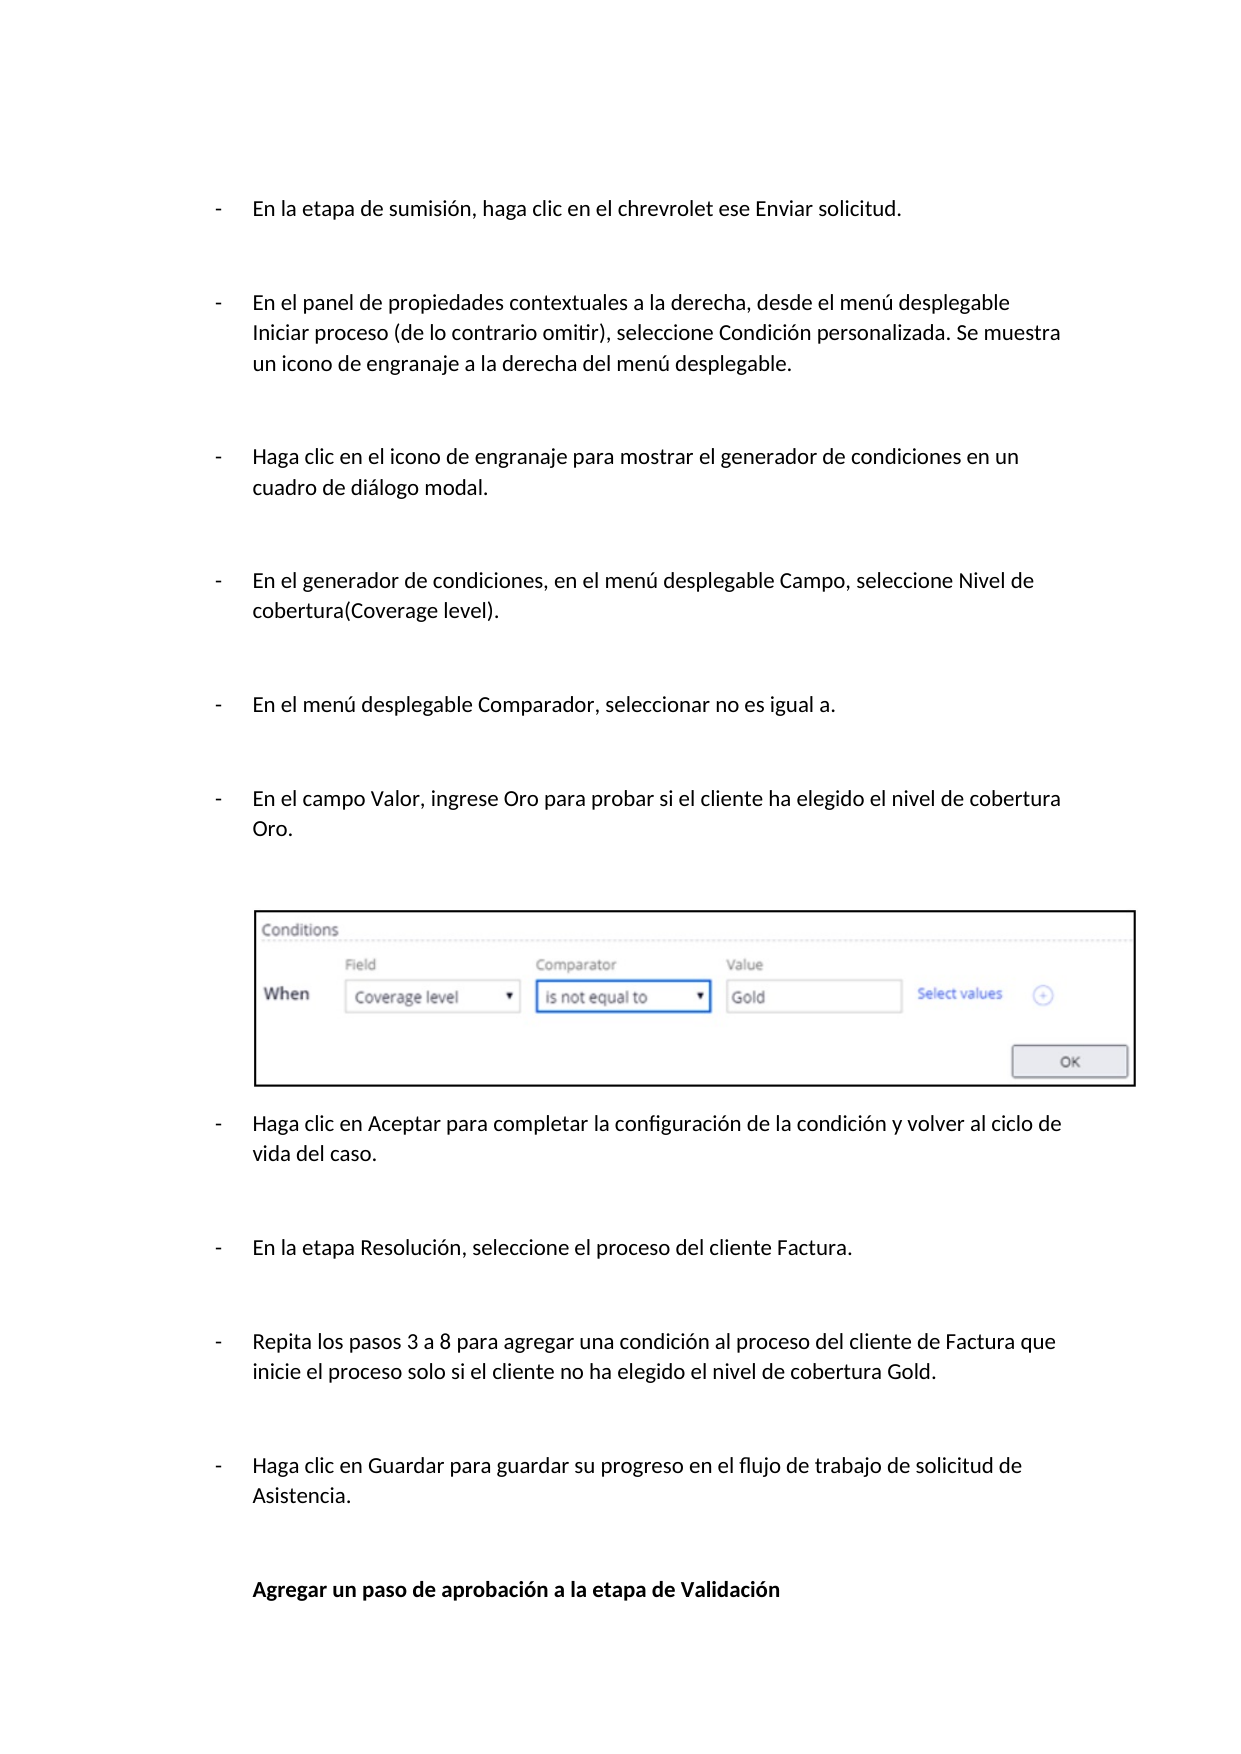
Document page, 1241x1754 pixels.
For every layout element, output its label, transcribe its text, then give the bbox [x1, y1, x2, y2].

list En la etapa de sumisión, haga clic en el chrevrolet ese Enviar solicitud. [215, 194, 1063, 222]
list En el menú desplegable Comparador, seleccionar no es igual a. [215, 690, 1063, 718]
list Agregar un paso de aprobación a la etapa de Validación [252, 1575, 1063, 1603]
list Haga clic en Aceptar para completar la configuración de la condición y volver al ciclo de vida del caso. [215, 1109, 1063, 1167]
list En el campo Valor, ingrese Oro para probar si el cliente ha elegido el nivel de cobertura Oro. [215, 784, 1063, 842]
list En el generador de condiciones, en el menú desplegable Campo, seleccione Nivel de cobertura(Coverage level). [215, 566, 1063, 624]
list Repita los pasos 3 a 8 para agregar una condición al proceso del cliente de Factura que inicie el proceso solo si el cliente no ha elegido el nivel de cobertura Gold. [215, 1327, 1063, 1385]
list En el panel de propiedades contextuales a la derecha, desde el menú desplegable Iniciar proceso (de lo contrario omitir), seleccione Condición personalizada. Se muestra un icono de engranaje a la derecha del menú desplegable. [215, 288, 1063, 377]
picture [252, 908, 1138, 1091]
list En la etapa Resolución, seleccione el proceso del cliente Factura. [215, 1233, 1063, 1261]
list Haga clic en Guardar para guardar su progreso en el flujo de trabajo de solicitud de Asistencia. [215, 1451, 1063, 1509]
list Haga clic en el icono de engranaje para mostrar el generador de condiciones en un cuadro de diálogo modal. [215, 442, 1063, 501]
